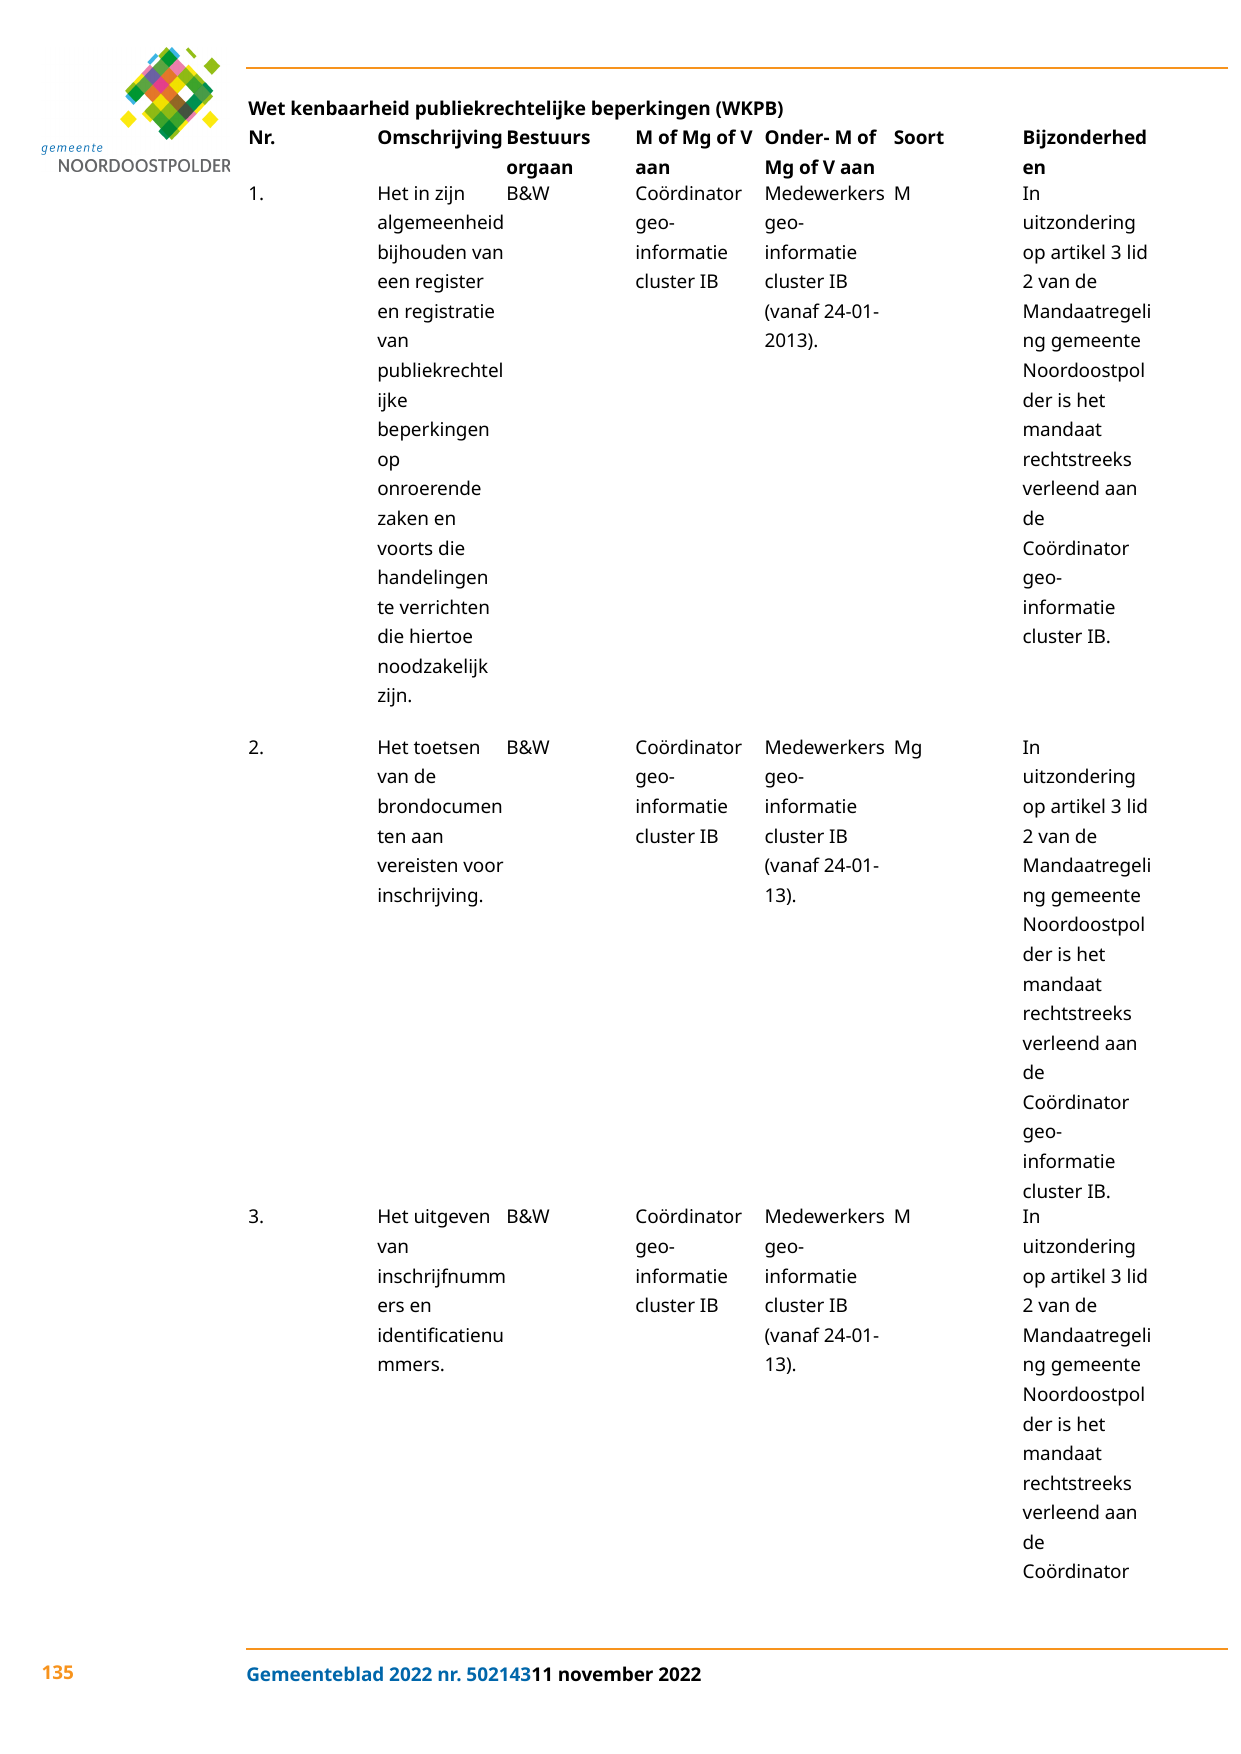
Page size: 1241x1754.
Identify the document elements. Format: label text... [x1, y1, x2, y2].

table_cell [377, 709, 506, 734]
table_header Omschrijving [377, 125, 506, 180]
table_header Nr. [248, 125, 377, 180]
table_cell Het toetsen van de brondocumenten aan vereisten voor inschrijving. [377, 734, 506, 1204]
table_cell Medewerkers geo-informatie cluster IB (vanaf 24-01-13). [764, 1204, 893, 1584]
table_cell Medewerkers geo-informatie cluster IB (vanaf 24-01-13). [764, 734, 893, 1204]
table_cell B&W [506, 734, 635, 1204]
table_header Bestuurs orgaan [506, 125, 635, 180]
text Wet kenbaarheid publiekrechtelijke beperkingen (WKPB) [248, 95, 1152, 121]
table_cell [635, 709, 764, 734]
table_cell [1023, 709, 1152, 734]
table_cell 3. [248, 1204, 377, 1584]
table_cell [894, 709, 1022, 734]
table_cell B&W [506, 1204, 635, 1584]
table_cell Het uitgeven van inschrijfnummers en identificatienummers. [377, 1204, 506, 1584]
table_cell In uitzondering op artikel 3 lid 2 van de Mandaatregeling gemeente Noordoostpolder is het mandaat rechtstreeks verleend aan de Coördinator [1023, 1204, 1152, 1584]
table_cell Medewerkers geo-informatie cluster IB (vanaf 24-01-2013). [764, 180, 893, 708]
table_cell B&W [506, 180, 635, 708]
table_cell Coördinator geo-informatie cluster IB [635, 734, 764, 1204]
table_cell In uitzondering op artikel 3 lid 2 van de Mandaatregeling gemeente Noordoostpolder is het mandaat rechtstreeks verleend aan de Coördinator geo-informatie cluster IB. [1023, 180, 1152, 708]
table_cell Coördinator geo-informatie cluster IB [635, 180, 764, 708]
table_cell M [894, 1204, 1022, 1584]
table_cell [248, 709, 377, 734]
table_cell Coördinator geo-informatie cluster IB [635, 1204, 764, 1584]
table_cell In uitzondering op artikel 3 lid 2 van de Mandaatregeling gemeente Noordoostpolder is het mandaat rechtstreeks verleend aan de Coördinator geo-informatie cluster IB. [1023, 734, 1152, 1204]
table_cell 1. [248, 180, 377, 708]
table_header M of Mg of V aan [635, 125, 764, 180]
table_header Bijzonderheden [1023, 125, 1152, 180]
table_header Onder- M of Mg of V aan [764, 125, 893, 180]
table_cell M [894, 180, 1022, 708]
table_cell 2. [248, 734, 377, 1204]
table_cell Mg [894, 734, 1022, 1204]
table_cell [506, 709, 635, 734]
picture [41, 47, 231, 172]
table_cell [764, 709, 893, 734]
table_cell Het in zijn algemeenheid bijhouden van een register en registratie van publiekrechtelijke beperkingen op onroerende zaken en voorts die handelingen te verrichten die hiertoe noodzakelijk zijn. [377, 180, 506, 708]
table_header Soort [894, 125, 1022, 180]
